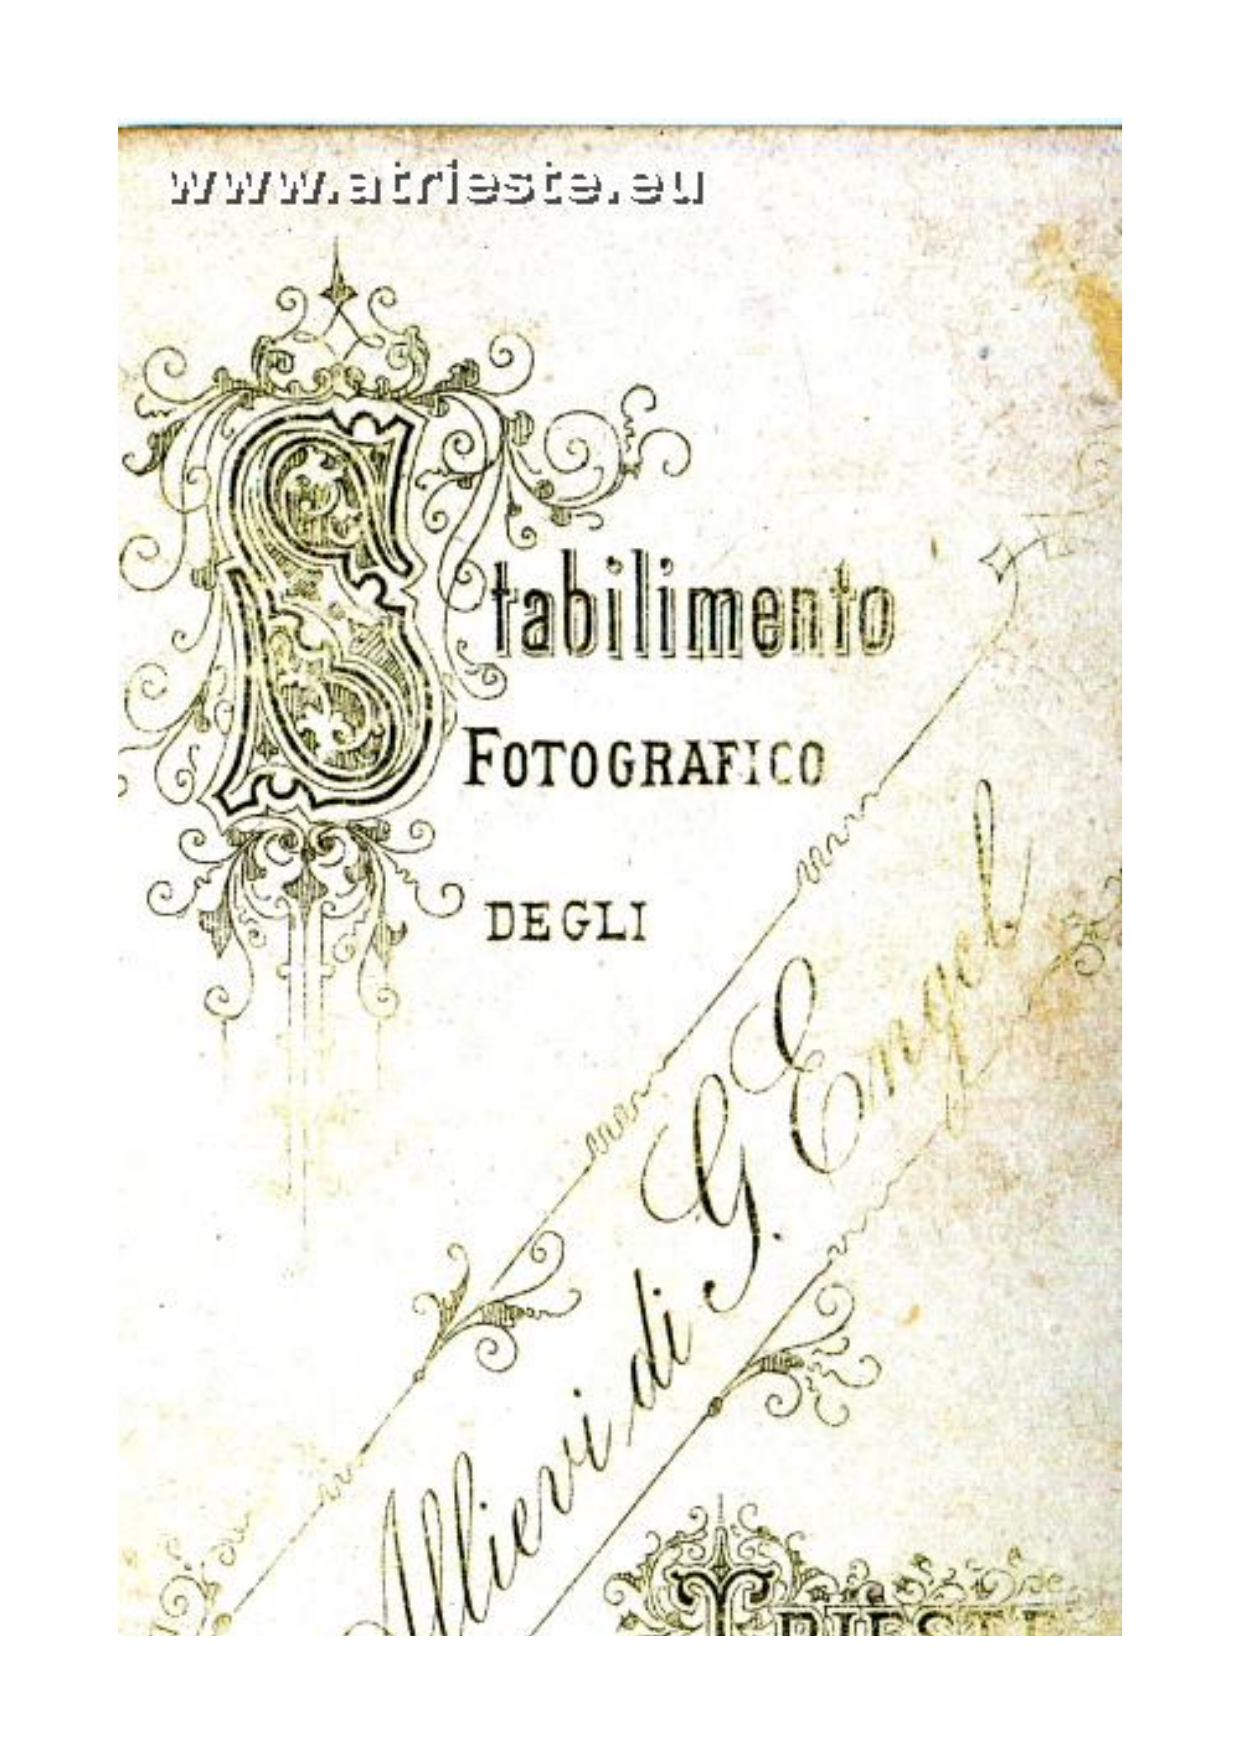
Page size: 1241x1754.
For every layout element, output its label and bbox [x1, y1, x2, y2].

picture [118, 118, 1123, 1636]
